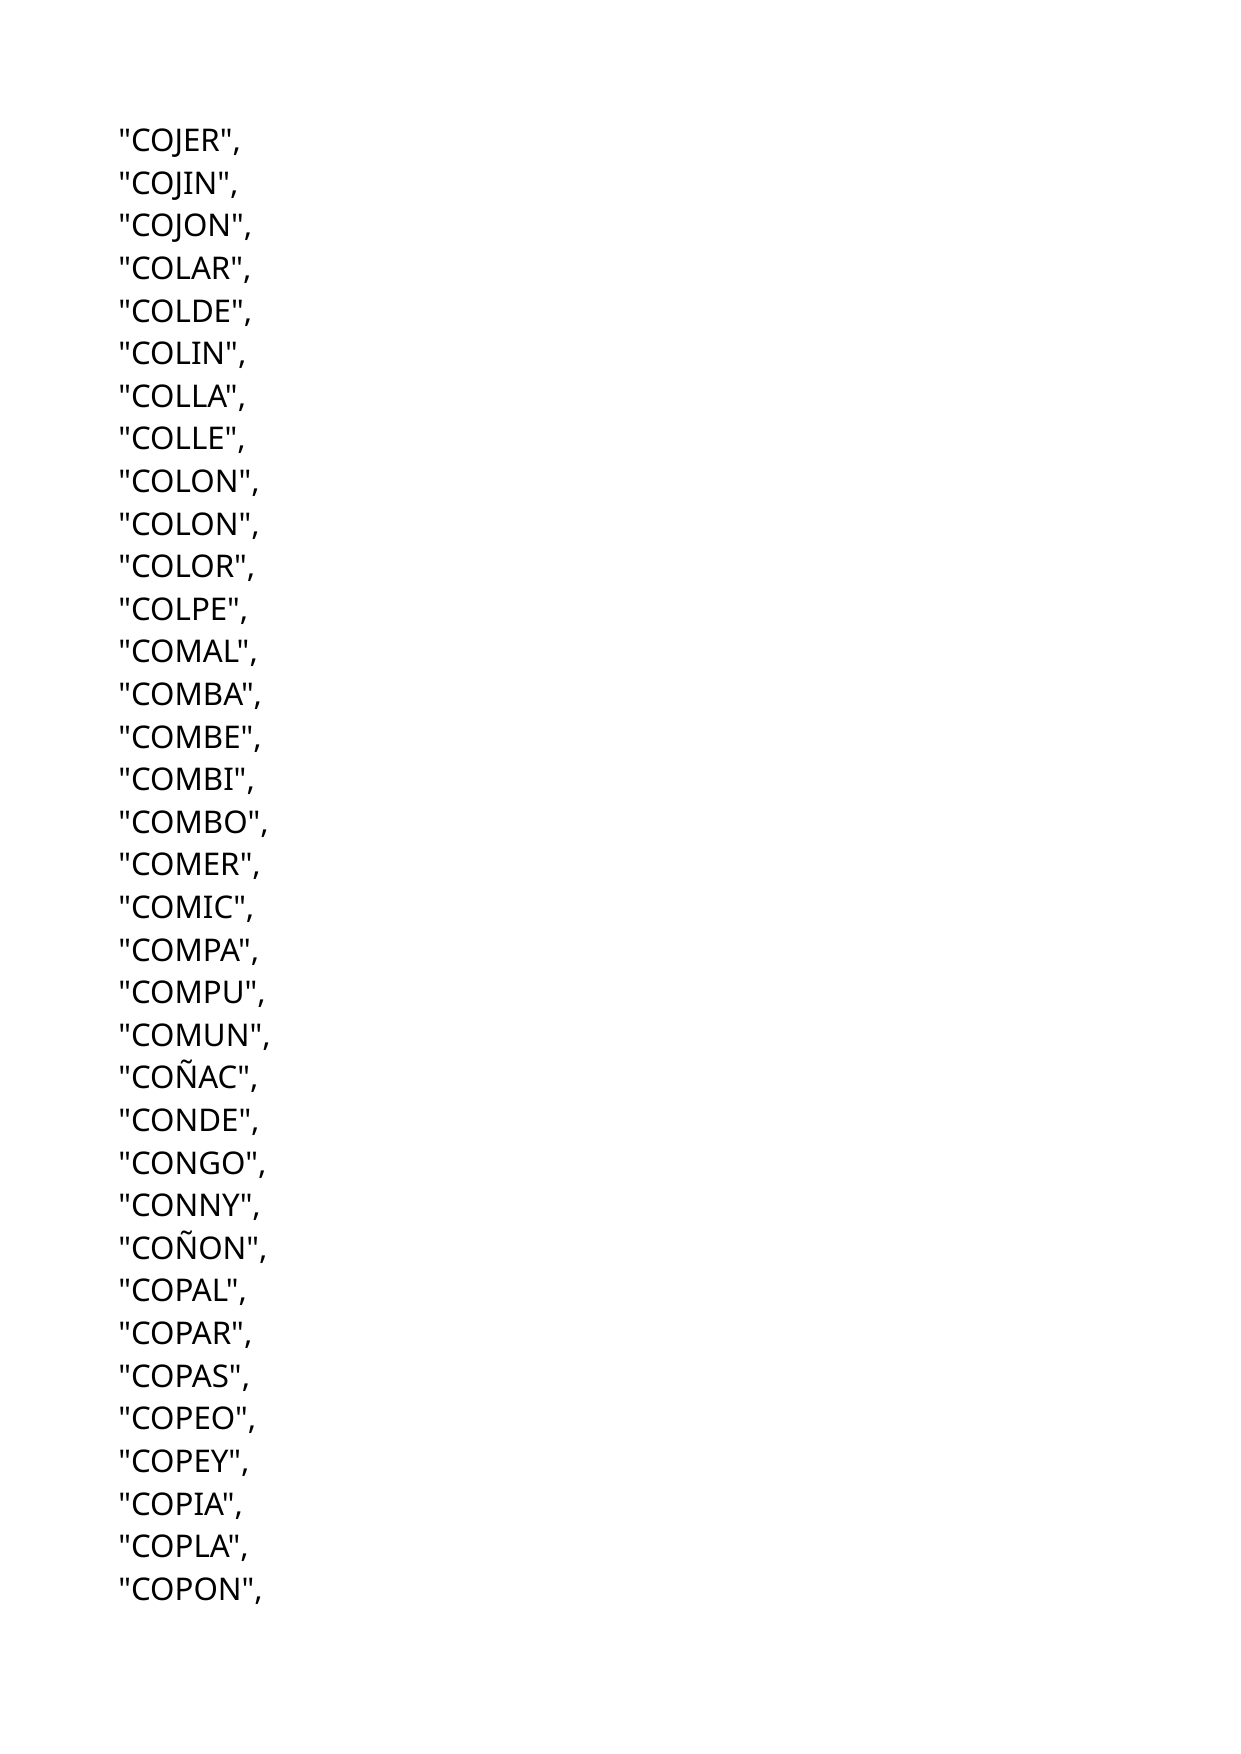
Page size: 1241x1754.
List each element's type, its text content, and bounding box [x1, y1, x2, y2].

text "COLIN", [118, 331, 1122, 374]
text "COLLA", [118, 374, 1122, 416]
text "COMUN", [118, 1013, 1122, 1055]
text "COPAL", [118, 1268, 1122, 1311]
text "COMBA", [118, 672, 1122, 714]
text "CONNY", [118, 1183, 1122, 1226]
text "COPAS", [118, 1354, 1122, 1396]
text "CONDE", [118, 1098, 1122, 1141]
text "CONGO", [118, 1141, 1122, 1183]
text "COLDE", [118, 288, 1122, 331]
text "COLLE", [118, 416, 1122, 459]
text "COLPE", [118, 587, 1122, 629]
text "COPEY", [118, 1439, 1122, 1481]
text "COÑON", [118, 1226, 1122, 1268]
text "COMER", [118, 842, 1122, 885]
text "COJER", [118, 118, 1122, 161]
text "COPLA", [118, 1524, 1122, 1567]
text "COJON", [118, 203, 1122, 246]
text "COLON", [118, 459, 1122, 502]
text "COMBI", [118, 757, 1122, 800]
text "COPEO", [118, 1396, 1122, 1439]
text "COMBO", [118, 800, 1122, 842]
text "COLON", [118, 502, 1122, 544]
text "COPON", [118, 1567, 1122, 1609]
text "COPAR", [118, 1311, 1122, 1354]
text "COMPA", [118, 928, 1122, 970]
text "COMIC", [118, 885, 1122, 928]
text "COPIA", [118, 1481, 1122, 1524]
text "COLOR", [118, 544, 1122, 587]
text "COMPU", [118, 970, 1122, 1013]
text "COMAL", [118, 629, 1122, 672]
text "COJIN", [118, 161, 1122, 203]
text "COMBE", [118, 714, 1122, 757]
text "COÑAC", [118, 1055, 1122, 1098]
text "COLAR", [118, 246, 1122, 288]
